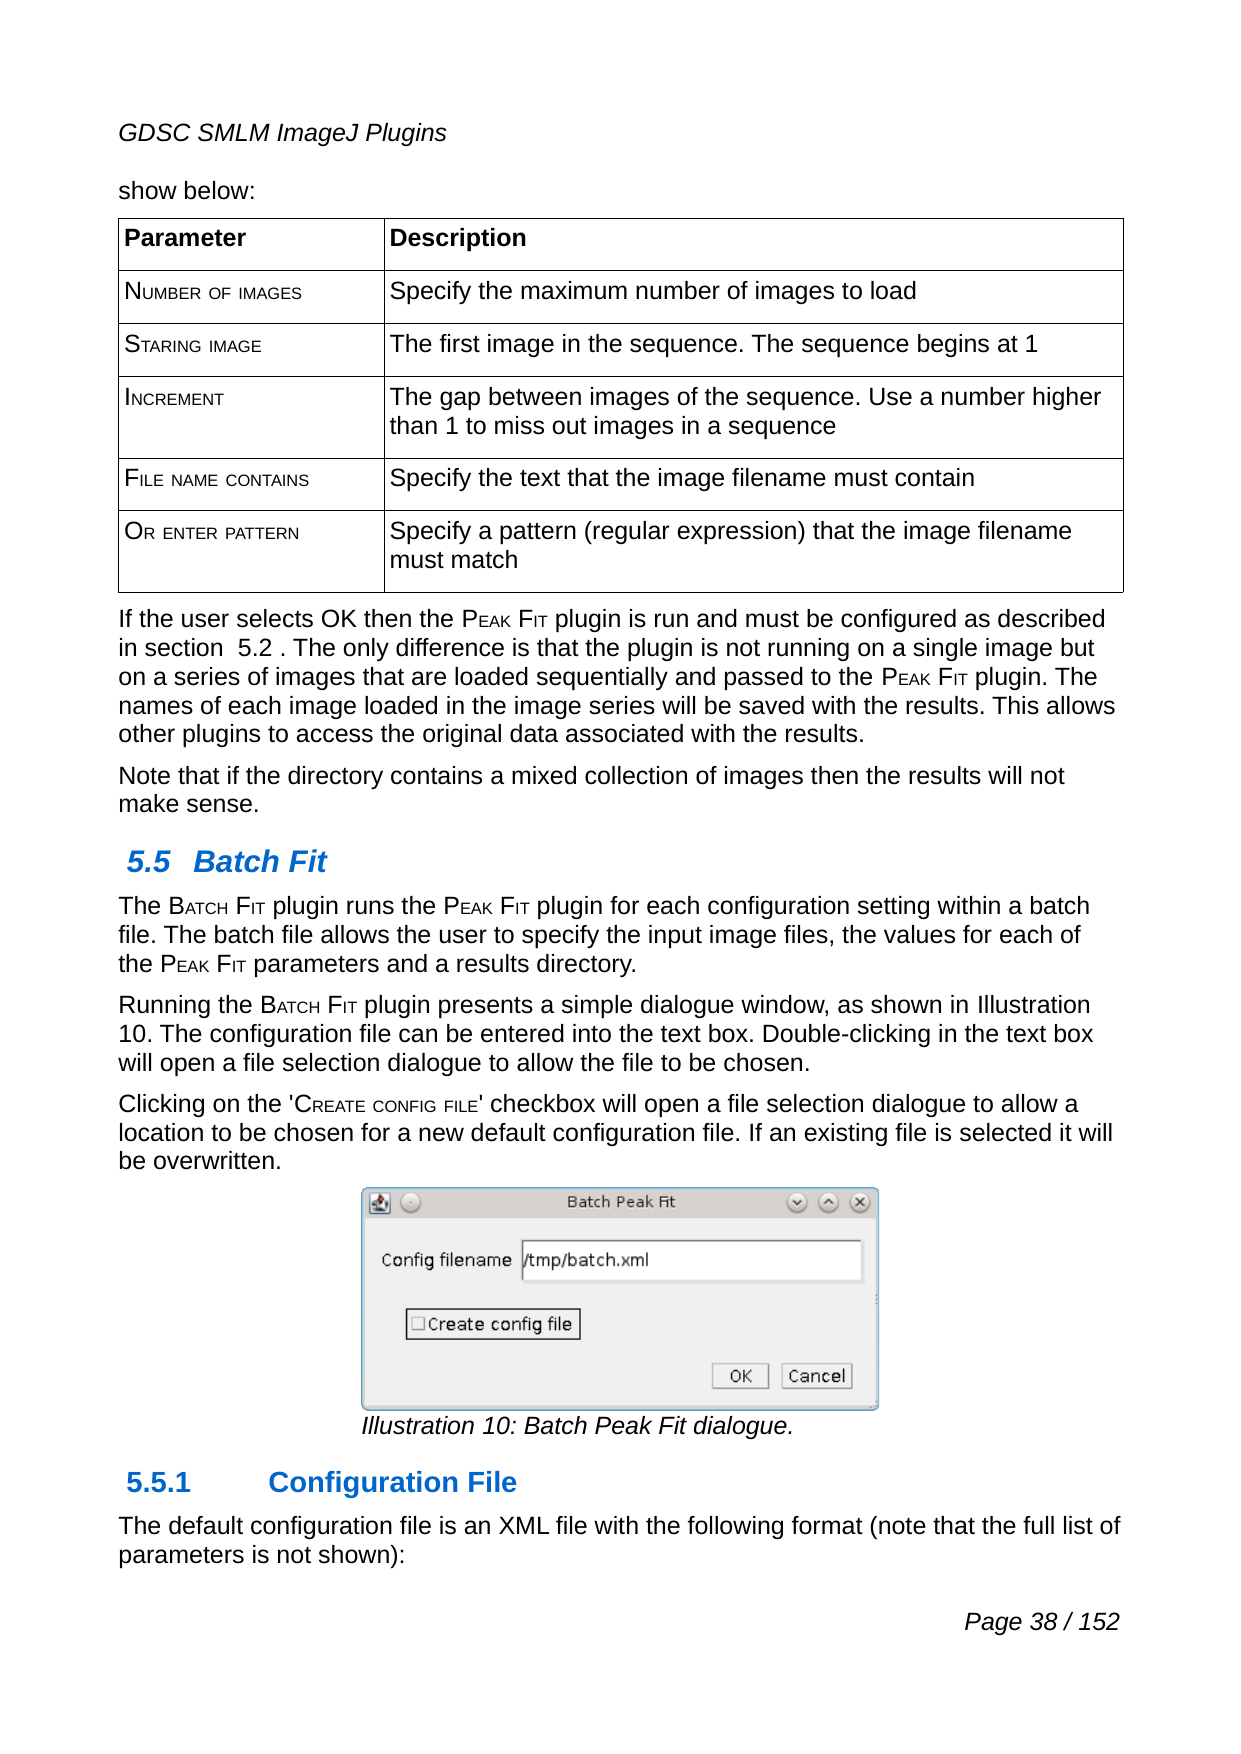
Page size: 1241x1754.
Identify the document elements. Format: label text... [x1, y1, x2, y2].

text The Batch Fit plugin runs the Peak Fit plugin for each configuration setting within a batch file. The batch file allows the user to specify the input image files, the values for each of the Peak Fit parameters and a results directory. [118, 891, 1122, 977]
text Note that if the directory contains a mixed collection of images then the results will not make sense. [118, 761, 1122, 818]
text Running the Batch Fit plugin presents a simple dialogue window, as shown in Illustration 10. The configuration file can be entered into the text box. Double-clicking in the text box will open a file selection dialogue to allow the file to be chosen. [118, 990, 1122, 1076]
table_header Description [385, 219, 1123, 270]
table_header Parameter [119, 219, 384, 270]
table_cell Number of images [119, 271, 384, 323]
table_cell Increment [119, 377, 384, 458]
table_cell Specify the text that the image filename must contain [385, 459, 1123, 510]
text Clicking on the 'Create config file' checkbox will open a file selection dialogue to allow a location to be chosen for a new default configuration file. If an existing file is selected it will be overwritten. [118, 1089, 1122, 1175]
table_cell File name contains [119, 459, 384, 510]
table_cell Specify the maximum number of images to load [385, 271, 1123, 323]
subtitle Configuration File [118, 1465, 1122, 1498]
table_cell The gap between images of the sequence. Use a number higher than 1 to miss out images in a sequence [385, 377, 1123, 458]
text The default configuration file is an XML file with the following format (note that the full list of parameters is not shown): [118, 1511, 1122, 1568]
picture [361, 1187, 880, 1411]
table_cell Staring image [119, 324, 384, 376]
text show below: [118, 176, 1122, 205]
text Illustration 10: Batch Peak Fit dialogue. [361, 1411, 879, 1440]
table_cell The first image in the sequence. The sequence begins at 1 [385, 324, 1123, 376]
text If the user selects OK then the Peak Fit plugin is run and must be configured as described in section 5.2. The only difference is that the plugin is not running on a single image but on a series of images that are loaded sequentially and passed to the Peak Fit plugin. The names of each image loaded in the image series will be saved with the results. This allows other plugins to access the original data associated with the results. [118, 604, 1122, 748]
table_cell Specify a pattern (regular expression) that the image filename must match [385, 511, 1123, 592]
subtitle Batch Fit [118, 843, 1122, 879]
table_cell Or enter pattern [119, 511, 384, 592]
